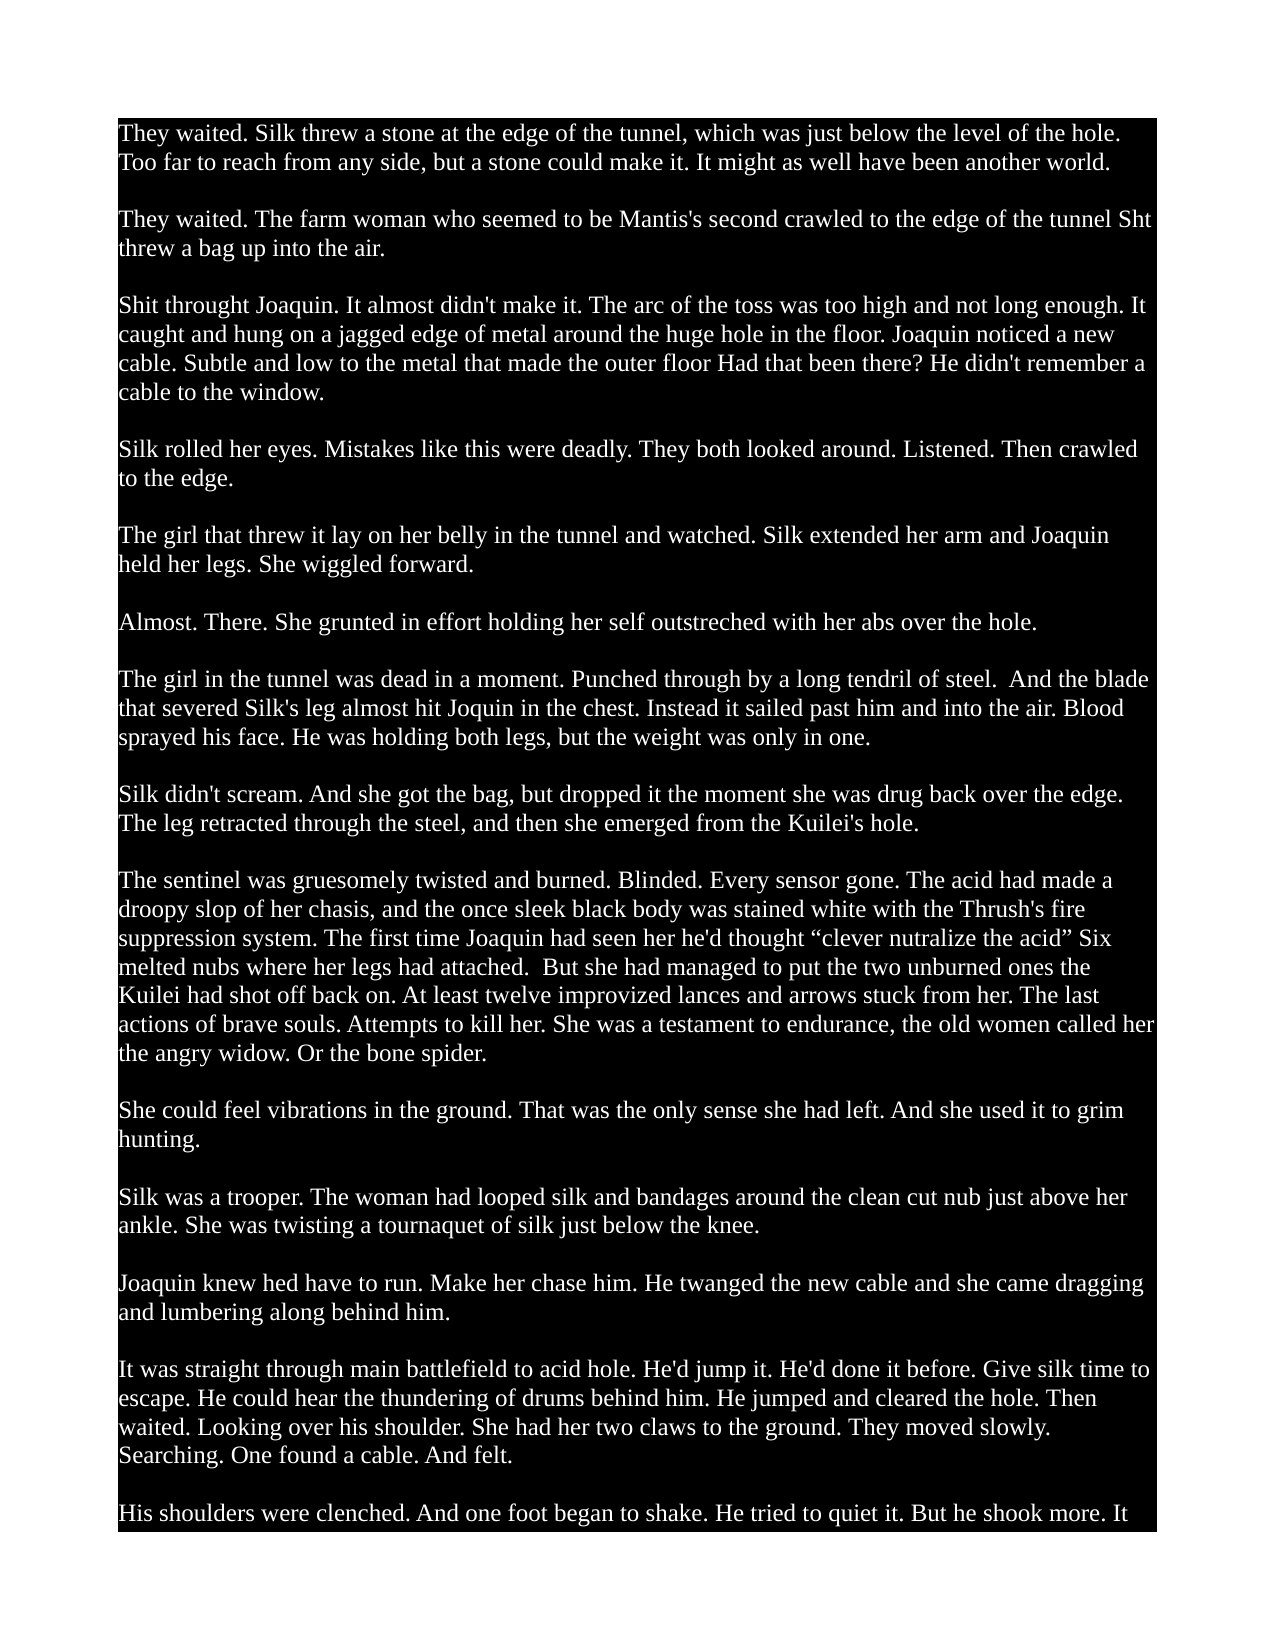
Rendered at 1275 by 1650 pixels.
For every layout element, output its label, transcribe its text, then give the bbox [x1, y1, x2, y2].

text Joaquin knew hed have to run. Make her chase him. He twanged the new cable and she came dragging and lumbering along behind him. [118, 1268, 1157, 1326]
text Silk was a trooper. The woman had looped silk and bandages around the clean cut nub just above her ankle. She was twisting a tournaquet of silk just below the knee. [118, 1182, 1157, 1239]
text The girl that threw it lay on her belly in the tunnel and watched. Silk extended her arm and Joaquin held her legs. She wiggled forward. [118, 521, 1157, 578]
text She could feel vibrations in the ground. That was the only sense she had left. And she used it to grim hunting. [118, 1096, 1157, 1153]
text His shoulders were clenched. And one foot began to shake. He tried to quiet it. But he shook more. It [118, 1498, 1157, 1527]
text They waited. The farm woman who seemed to be Mantis's second crawled to the edge of the tunnel Sht threw a bag up into the air. Shit throught Joaquin. It almost didn't make it. The arc of the toss was too high and not long enough. It caught and hung on a jagged edge of metal around the huge hole in the floor. Joaquin noticed a new cable. Subtle and low to the metal that made the outer floor Had that been there? He didn't remember a cable to the window. [118, 204, 1157, 406]
text Almost. There. She grunted in effort holding her self outstreched with her abs over the hole. The girl in the tunnel was dead in a moment. Punched through by a long tendril of steel. And the blade that severed Silk's leg almost hit Joquin in the chest. Instead it sailed past him and into the air. Blood sprayed his face. He was holding both legs, but the weight was only in one. Silk didn't scream. And she got the bag, but dropped it the moment she was drug back over the edge. The leg retracted through the steel, and then she emerged from the Kuilei's hole. [118, 607, 1157, 837]
text The sentinel was gruesomely twisted and burned. Blinded. Every sensor gone. The acid had made a droopy slop of her chasis, and the once sleek black body was stained white with the Thrush's fire suppression system. The first time Joaquin had seen her he'd thought “clever nutralize the acid” Six melted nubs where her legs had attached. But she had managed to put the two unburned ones the Kuilei had shot off back on. At least twelve improvized lances and arrows stuck from her. The last actions of brave souls. Attempts to kill her. She was a testament to endurance, the old women called her the angry widow. Or the bone spider. [118, 866, 1157, 1067]
text It was straight through main battlefield to acid hole. He'd jump it. He'd done it before. Give silk time to escape. He could hear the thundering of drums behind him. He jumped and cleared the hole. Then waited. Looking over his shoulder. She had her two claws to the ground. They moved slowly. Searching. One found a cable. And felt. [118, 1354, 1157, 1469]
text Silk rolled her eyes. Mistakes like this were deadly. They both looked around. Listened. Then crawled to the edge. [118, 434, 1157, 492]
text They waited. Silk threw a stone at the edge of the tunnel, which was just below the level of the hole. Too far to reach from any side, but a stone could make it. It might as well have been another world. [118, 118, 1157, 176]
